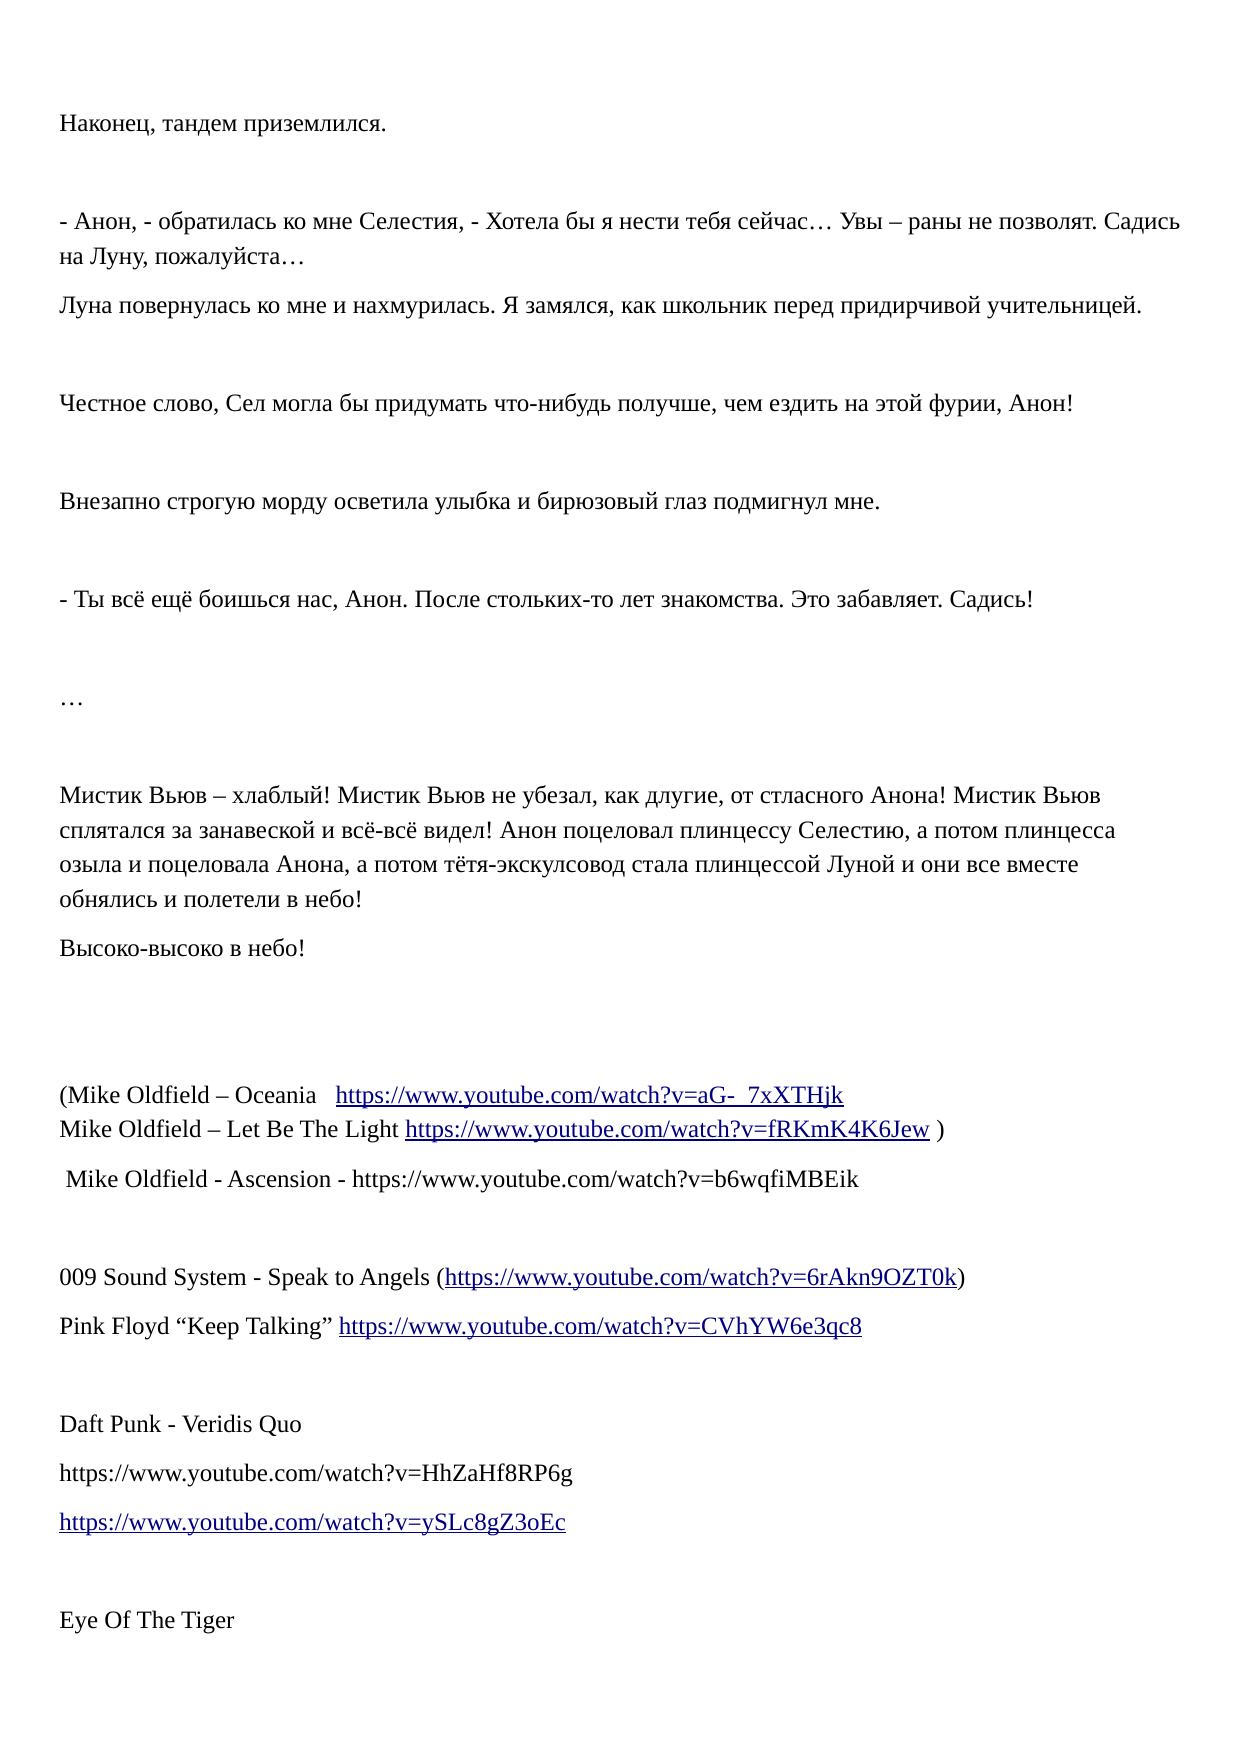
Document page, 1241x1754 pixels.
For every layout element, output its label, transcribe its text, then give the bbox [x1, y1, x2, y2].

text Мистик Вьюв – хлаблый! Мистик Вьюв не убезал, как длугие, от стласного Анона! Мистик Вьюв сплятался за занавеской и всё-всё видел! Анон поцеловал плинцессу Селестию, а потом плинцесса озыла и поцеловала Анона, а потом тётя-экскулсовод стала плинцессой Луной и они все вместе обнялись и полетели в небо! [59, 780, 1181, 913]
text Луна повернулась ко мне и нахмурилась. Я замялся, как школьник перед придирчивой учительницей. [59, 290, 1181, 318]
text Mike Oldfield - Ascension - https://www.youtube.com/watch?v=b6wqfiMBEik [59, 1164, 1181, 1192]
text https://www.youtube.com/watch?v=HhZaHf8RP6g [59, 1458, 1181, 1487]
text - Анон, - обратилась ко мне Селестия, - Хотела бы я нести тебя сейчас… Увы – раны не позволят. Садись на Луну, пожалуйста… [59, 206, 1181, 269]
text … [59, 682, 1181, 711]
text Наконец, тандем приземлился. [59, 108, 1181, 137]
text https://www.youtube.com/watch?v=ySLc8gZ3oEc [59, 1507, 1181, 1536]
text Внезапно строгую морду осветила улыбка и бирюзовый глаз подмигнул мне. [59, 486, 1181, 515]
text - Ты всё ещё боишься нас, Анон. После стольких-то лет знакомства. Это забавляет. Садись! [59, 584, 1181, 613]
text Daft Punk - Veridis Quo [59, 1409, 1181, 1438]
text Высоко-высоко в небо! [59, 933, 1181, 962]
text Pink Floyd “Keep Talking” https://www.youtube.com/watch?v=CVhYW6e3qc8 [59, 1311, 1181, 1339]
text Eye Of The Tiger [59, 1605, 1181, 1634]
text 009 Sound System - Speak to Angels (https://www.youtube.com/watch?v=6rAkn9OZT0k) [59, 1262, 1181, 1291]
text (Mike Oldfield – Oceania https://www.youtube.com/watch?v=aG-_7xXTHjk Mike Oldfield – Let Be The Light https://www.youtube.com/watch?v=fRKmK4K6Jew ) [59, 1080, 1181, 1143]
text Честное слово, Сел могла бы придумать что-нибудь получше, чем ездить на этой фурии, Анон! [59, 388, 1181, 417]
